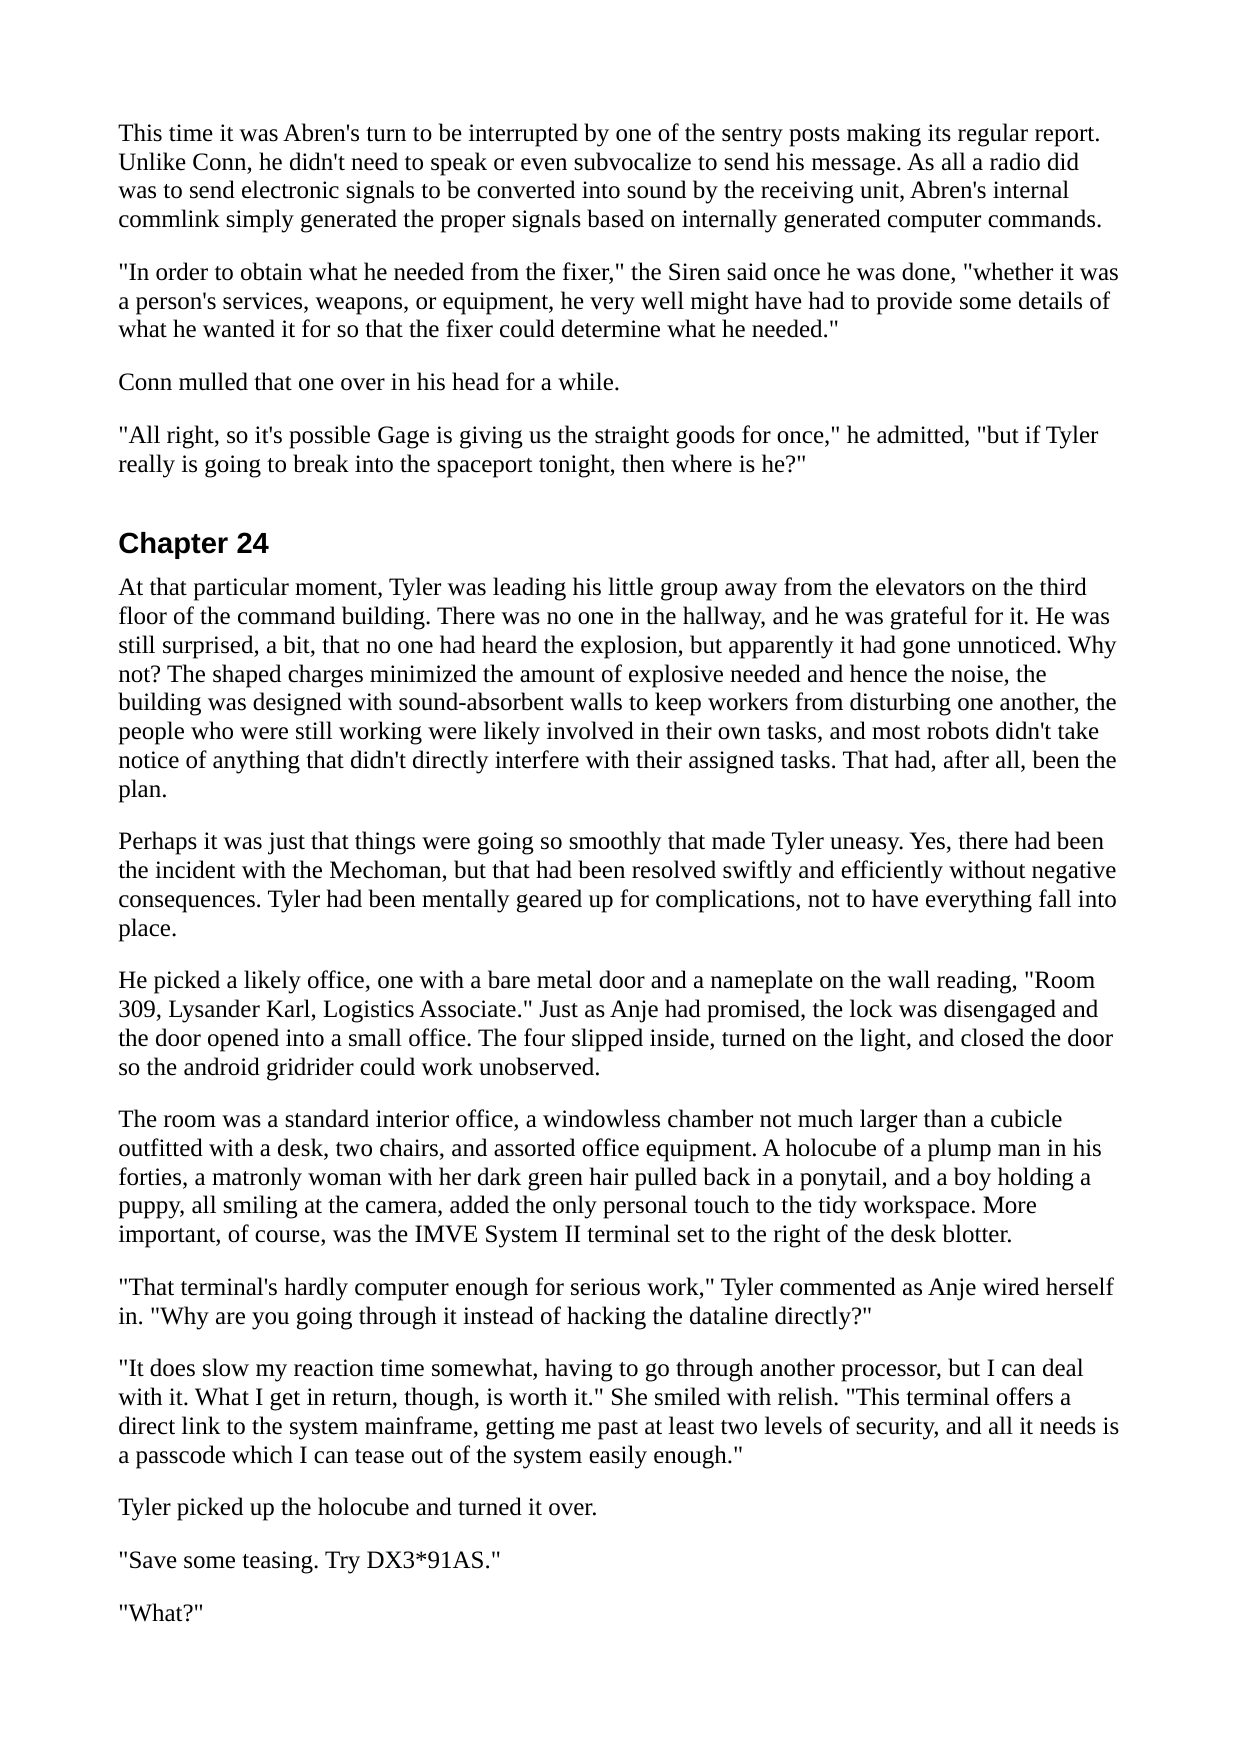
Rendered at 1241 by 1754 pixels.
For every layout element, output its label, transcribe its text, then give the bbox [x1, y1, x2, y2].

text "Save some teasing. Try DX3*91AS." [118, 1545, 1122, 1574]
text Perhaps it was just that things were going so smoothly that made Tyler uneasy. Yes, there had been the incident with the Mechoman, but that had been resolved swiftly and efficiently without negative consequences. Tyler had been mentally geared up for complications, not to have everything fall into place. [118, 826, 1122, 941]
text This time it was Abren's turn to be interrupted by one of the sentry posts making its regular report. Unlike Conn, he didn't need to speak or even subvocalize to send his message. As all a radio did was to send electronic signals to be converted into sound by the receiving unit, Abren's internal commlink simply generated the proper signals based on internally generated computer commands. [118, 118, 1122, 233]
subtitle Chapter 24 [118, 526, 1122, 560]
text Conn mulled that one over in his head for a while. [118, 367, 1122, 396]
text "It does slow my reaction time somewhat, having to go through another processor, but I can deal with it. What I get in return, though, is worth it." She smiled with relish. "This terminal offers a direct link to the system mainframe, getting me past at least two levels of security, and all it needs is a passcode which I can tease out of the system easily enough." [118, 1353, 1122, 1468]
text Tyler picked up the holocube and turned it over. [118, 1492, 1122, 1521]
text "That terminal's hardly computer enough for serious work," Tyler commented as Anje wired herself in. "Why are you going through it instead of hacking the dataline directly?" [118, 1272, 1122, 1329]
text At that particular moment, Tyler was leading his little group away from the elevators on the third floor of the command building. There was no one in the hallway, and he was grateful for it. He was still surprised, a bit, that no one had heard the explosion, but apparently it had gone unnoticed. Why not? The shaped charges minimized the amount of explosive needed and hence the noise, the building was designed with sound-absorbent walls to keep workers from disturbing one another, the people who were still working were likely involved in their own tasks, and most robots didn't take notice of anything that didn't directly interfere with their assigned tasks. That had, after all, been the plan. [118, 572, 1122, 802]
text The room was a standard interior office, a windowless chamber not much larger than a cubicle outfitted with a desk, two chairs, and assorted office equipment. A holocube of a plump man in his forties, a matronly woman with her dark green hair pulled back in a ponytail, and a boy holding a puppy, all smiling at the camera, added the only personal touch to the tidy workspace. More important, of course, was the IMVE System II terminal set to the right of the desk blotter. [118, 1104, 1122, 1248]
text "What?" [118, 1598, 1122, 1627]
text He picked a likely office, one with a bare metal door and a nameplate on the wall reading, "Room 309, Lysander Karl, Logistics Associate." Just as Anje had promised, the lock was disengaged and the door opened into a small office. The four slipped inside, turned on the light, and closed the door so the android gridrider could work unobserved. [118, 965, 1122, 1080]
text "In order to obtain what he needed from the fixer," the Siren said once he was done, "whether it was a person's services, weapons, or equipment, he very well might have had to provide some details of what he wanted it for so that the fixer could determine what he needed." [118, 257, 1122, 343]
text "All right, so it's possible Gage is giving us the straight goods for once," he admitted, "but if Tyler really is going to break into the spaceport tonight, then where is he?" [118, 420, 1122, 477]
